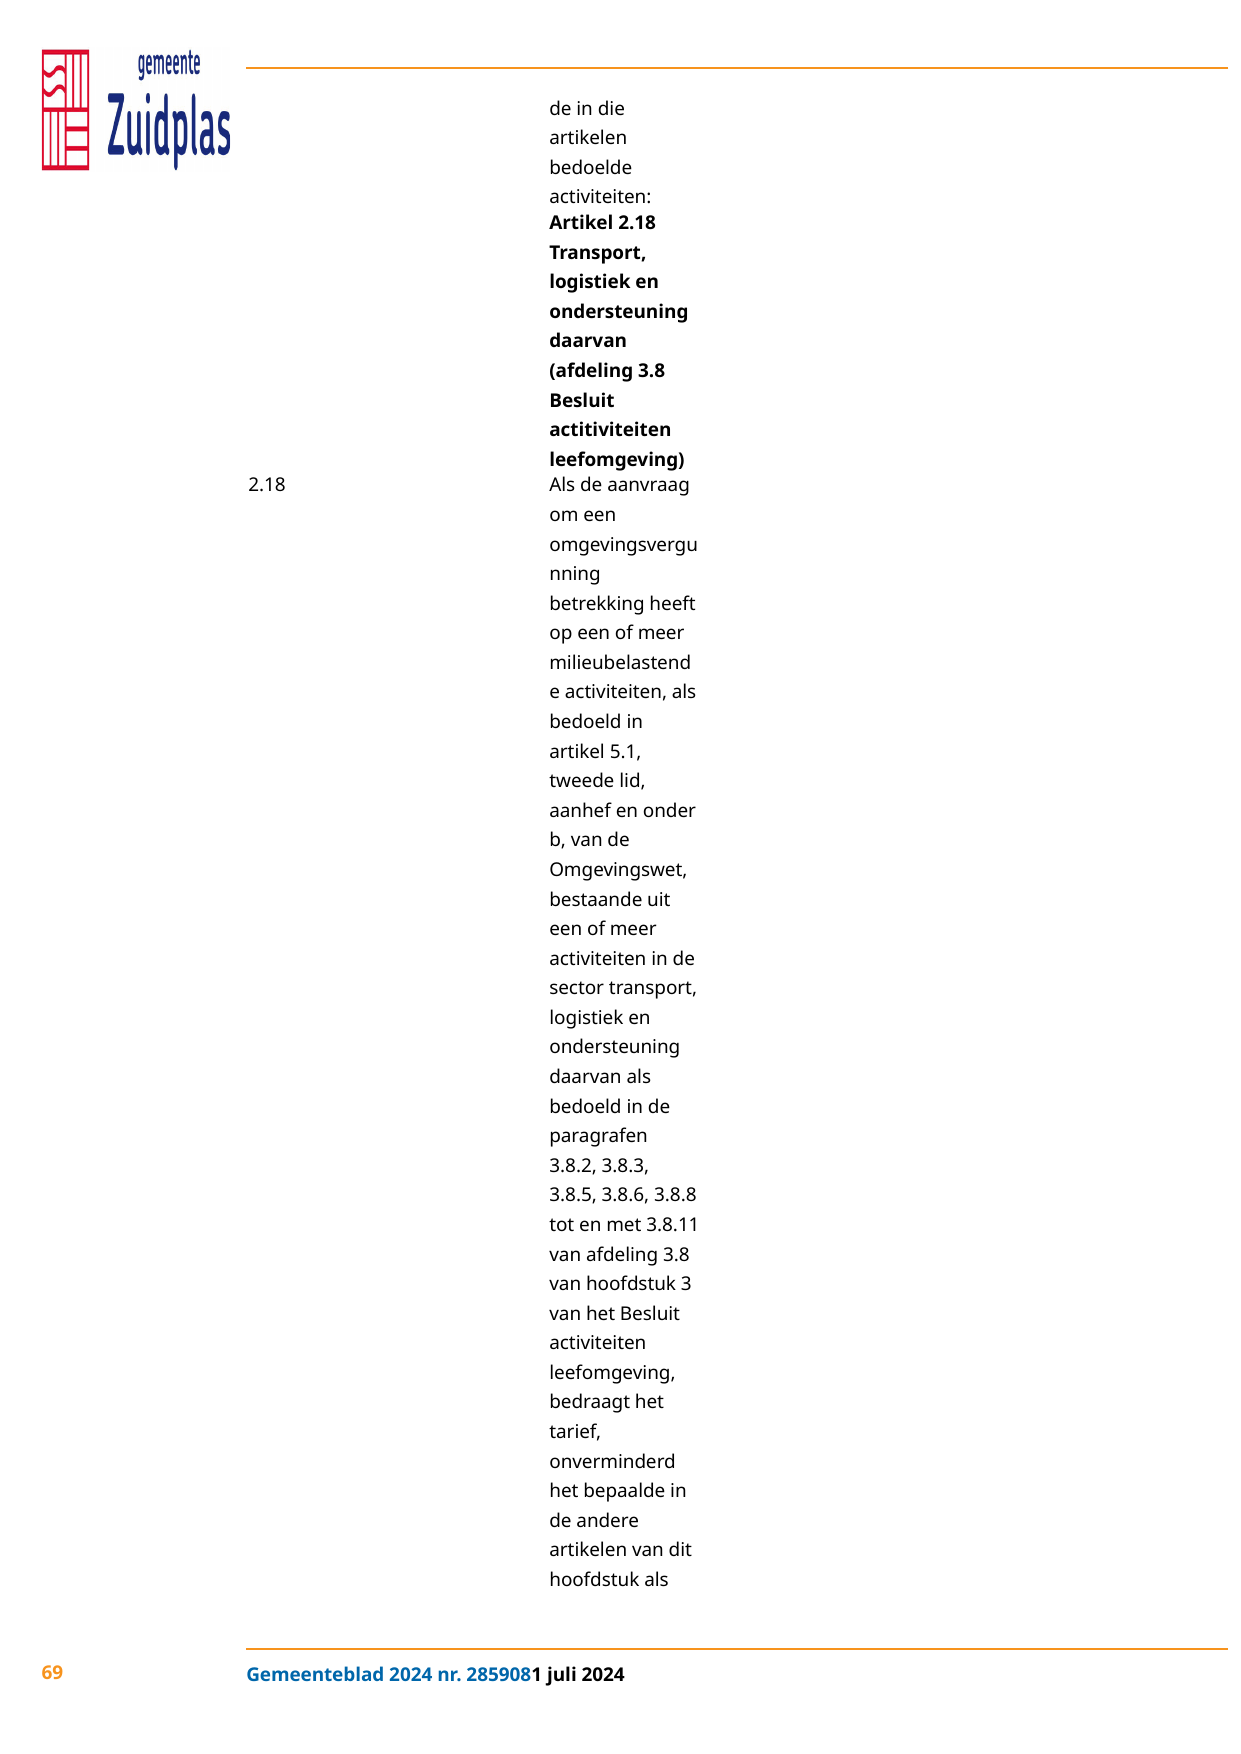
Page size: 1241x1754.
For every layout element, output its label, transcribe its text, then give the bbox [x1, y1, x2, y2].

table_cell [248, 209, 398, 472]
table_cell Als de aanvraag om een omgevingsvergunning betrekking heeft op een of meer milieubelastende activiteiten, als bedoeld in artikel 5.1, tweede lid, aanhef en onder b, van de Omgevingswet, bestaande uit een of meer activiteiten in de sector transport, logistiek en ondersteuning daarvan als bedoeld in de paragrafen 3.8.2, 3.8.3, 3.8.5, 3.8.6, 3.8.8 tot en met 3.8.11 van afdeling 3.8 van hoofdstuk 3 van het Besluit activiteiten leefomgeving, bedraagt het tarief, onverminderd het bepaalde in de andere artikelen van dit hoofdstuk als [549, 472, 700, 1592]
table_cell [700, 472, 850, 1592]
table_cell [1001, 209, 1152, 472]
table_cell de in die artikelen bedoelde activiteiten: [549, 95, 700, 209]
picture [41, 47, 231, 172]
table_cell [399, 472, 549, 1592]
table_cell [850, 472, 1001, 1592]
table_cell [248, 95, 398, 209]
table_cell Artikel 2.18 Transport, logistiek en ondersteuning daarvan (afdeling 3.8 Besluit actitiviteiten leefomgeving) [549, 209, 700, 472]
table_cell [399, 95, 549, 209]
table_cell [850, 95, 1001, 209]
table_cell [850, 209, 1001, 472]
table_cell [700, 95, 850, 209]
table_cell [399, 209, 549, 472]
table_cell [1001, 472, 1152, 1592]
table_cell [700, 209, 850, 472]
table_cell 2.18 [248, 472, 398, 1592]
table_cell [1001, 95, 1152, 209]
